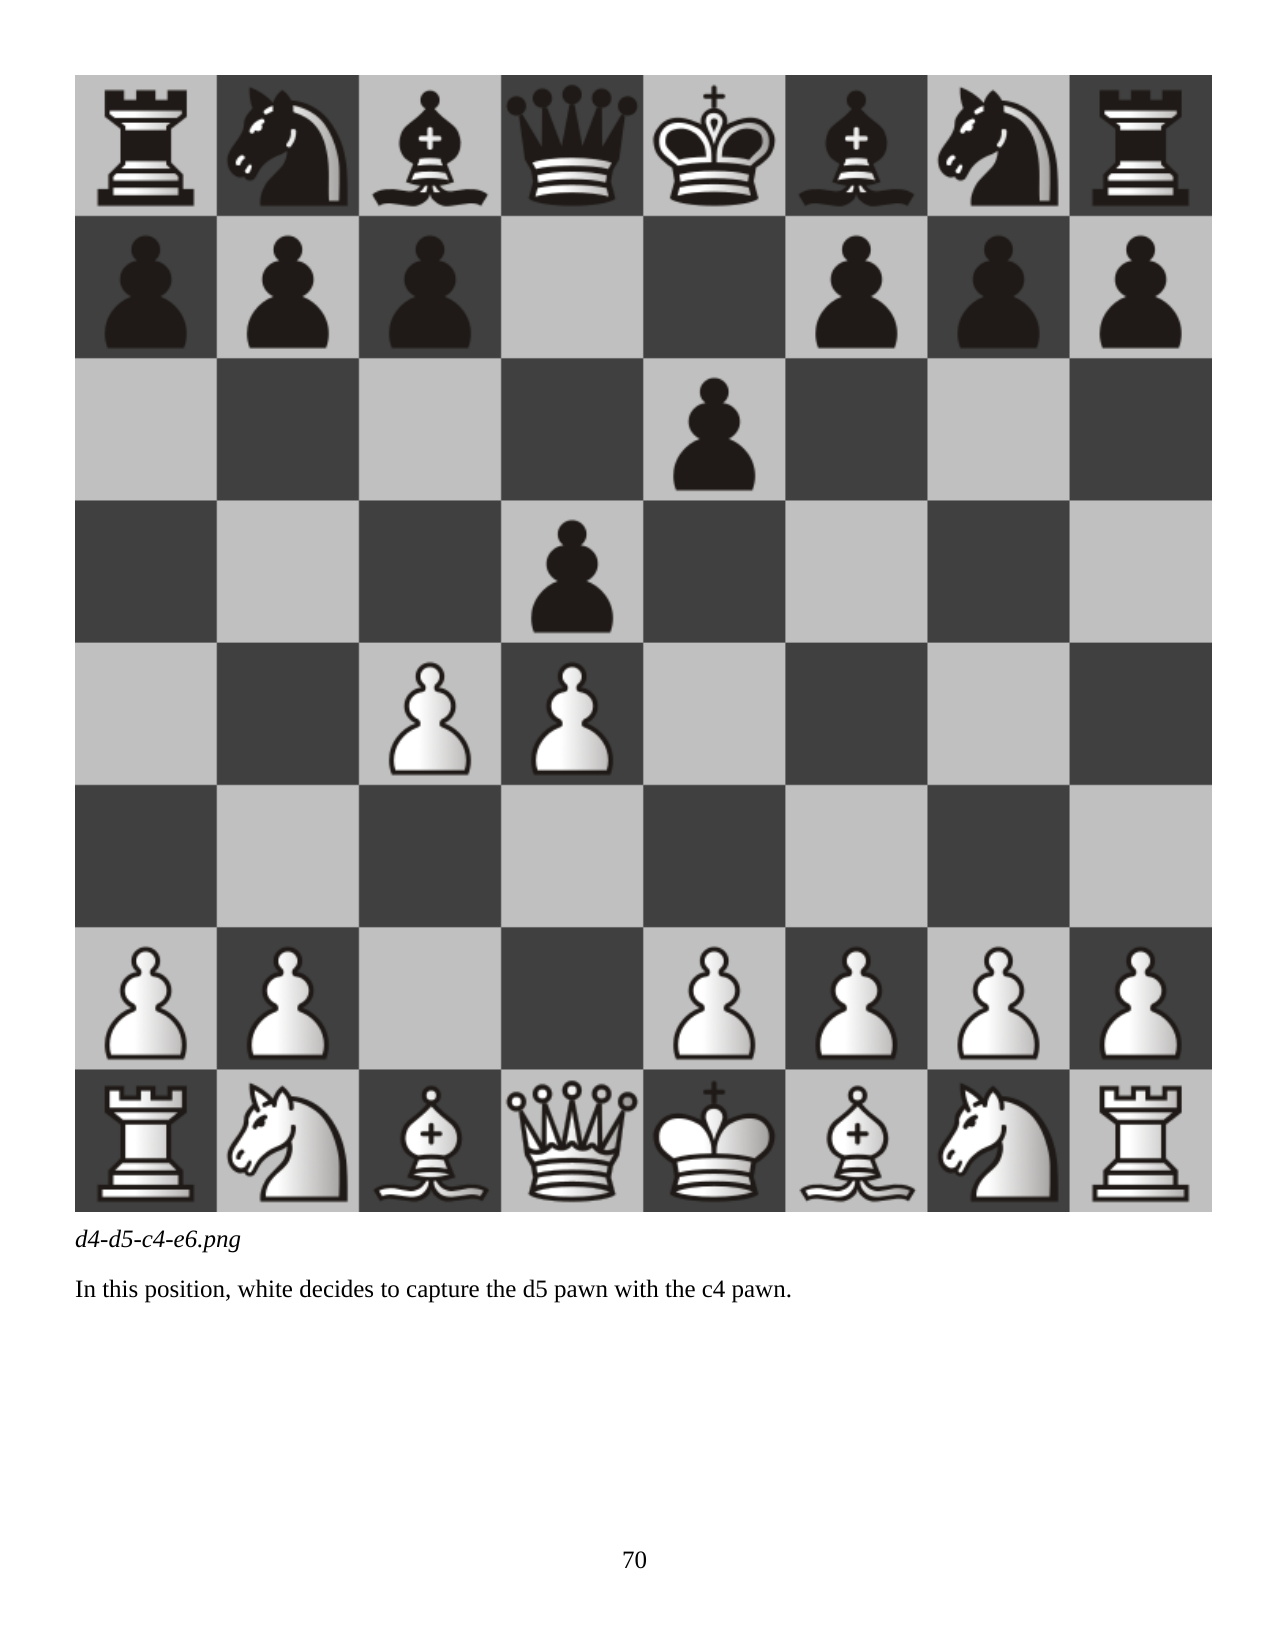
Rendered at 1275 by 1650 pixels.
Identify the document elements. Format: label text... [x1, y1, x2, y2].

text In this position, white decides to capture the d5 pawn with the c4 pawn. [75, 1274, 1200, 1303]
text d4-d5-c4-e6.png [75, 1224, 1200, 1253]
picture [75, 75, 1212, 1212]
